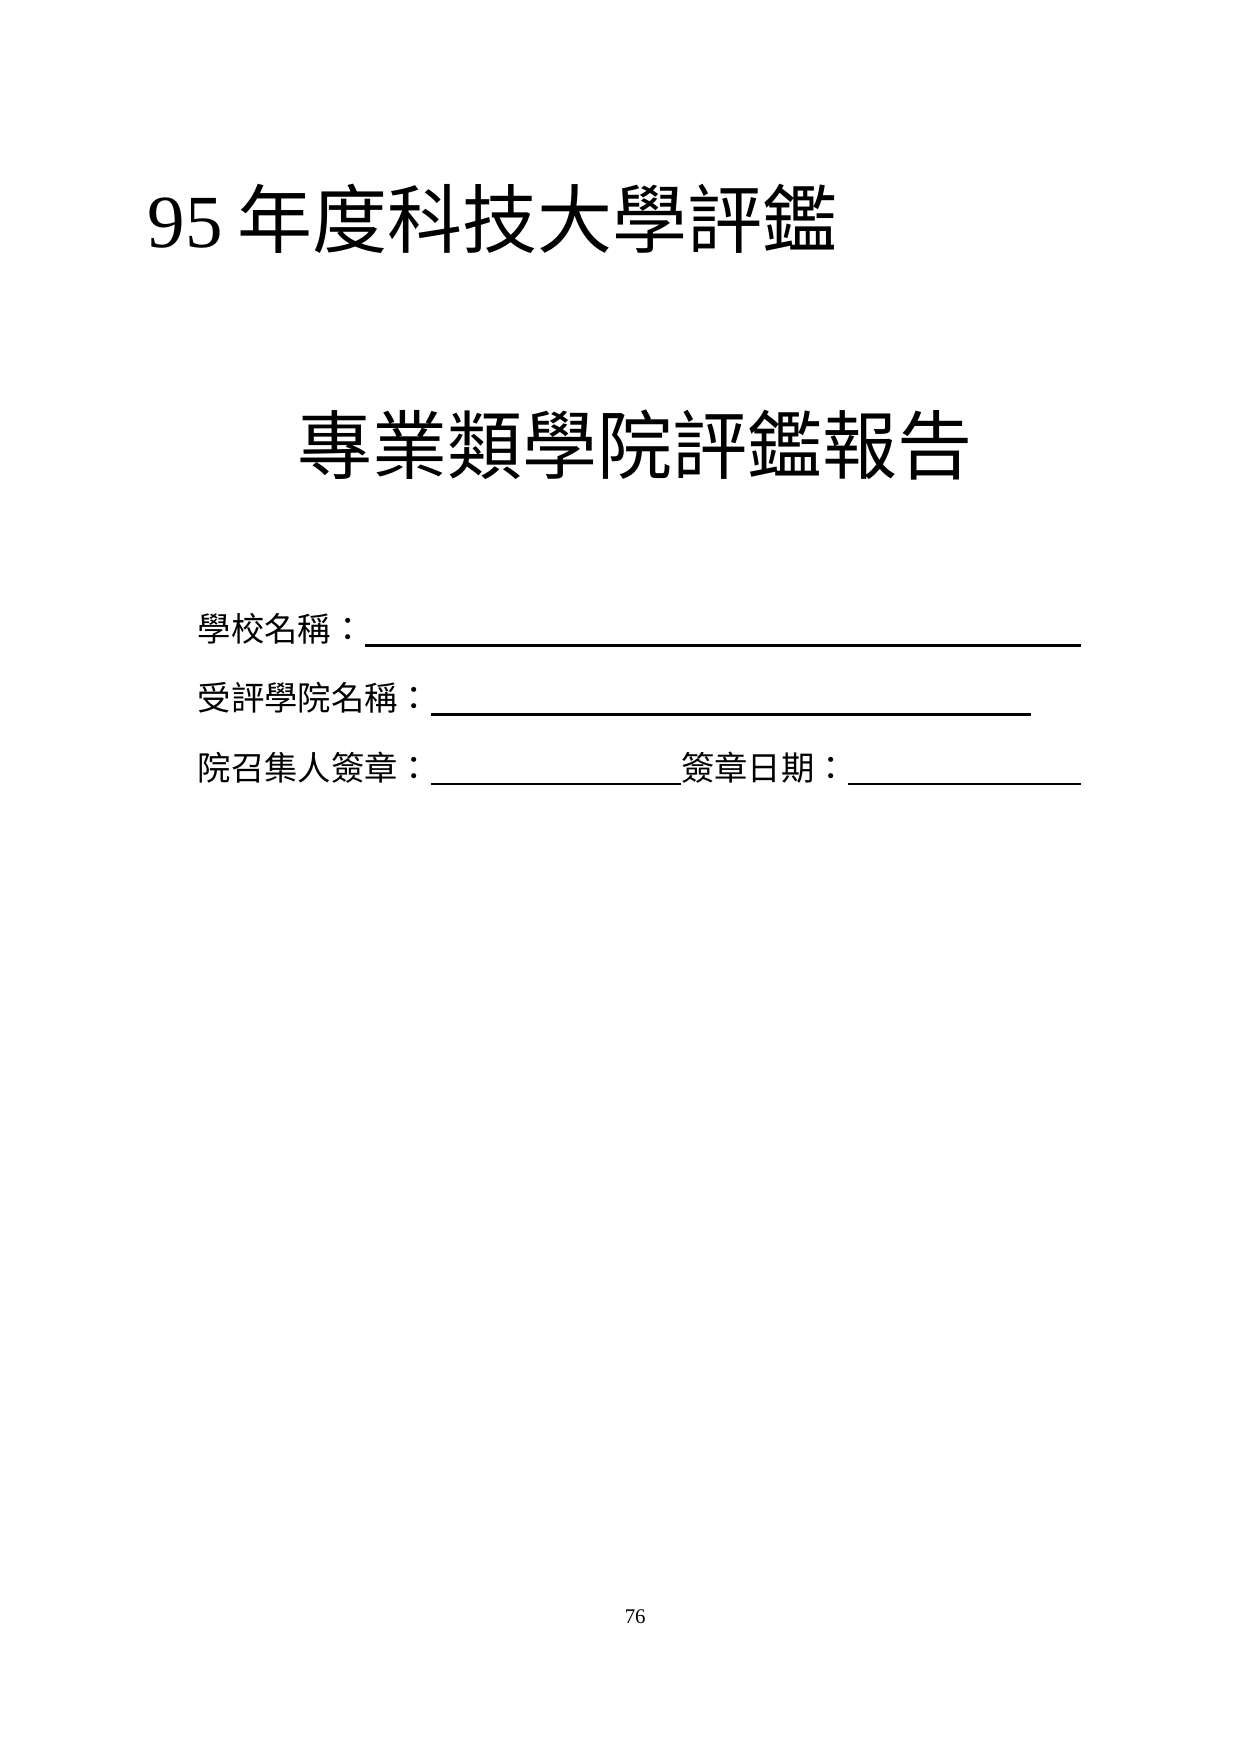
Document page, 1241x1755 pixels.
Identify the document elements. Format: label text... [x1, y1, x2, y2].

text 專業類學院評鑑報告 [148, 387, 1122, 495]
text 學校名稱： [198, 603, 1122, 651]
text 受評學院名稱： [198, 672, 1122, 720]
text 院召集人簽章： 簽章日期： [148, 741, 1122, 789]
text 95年度科技大學評鑑 [148, 160, 1122, 269]
